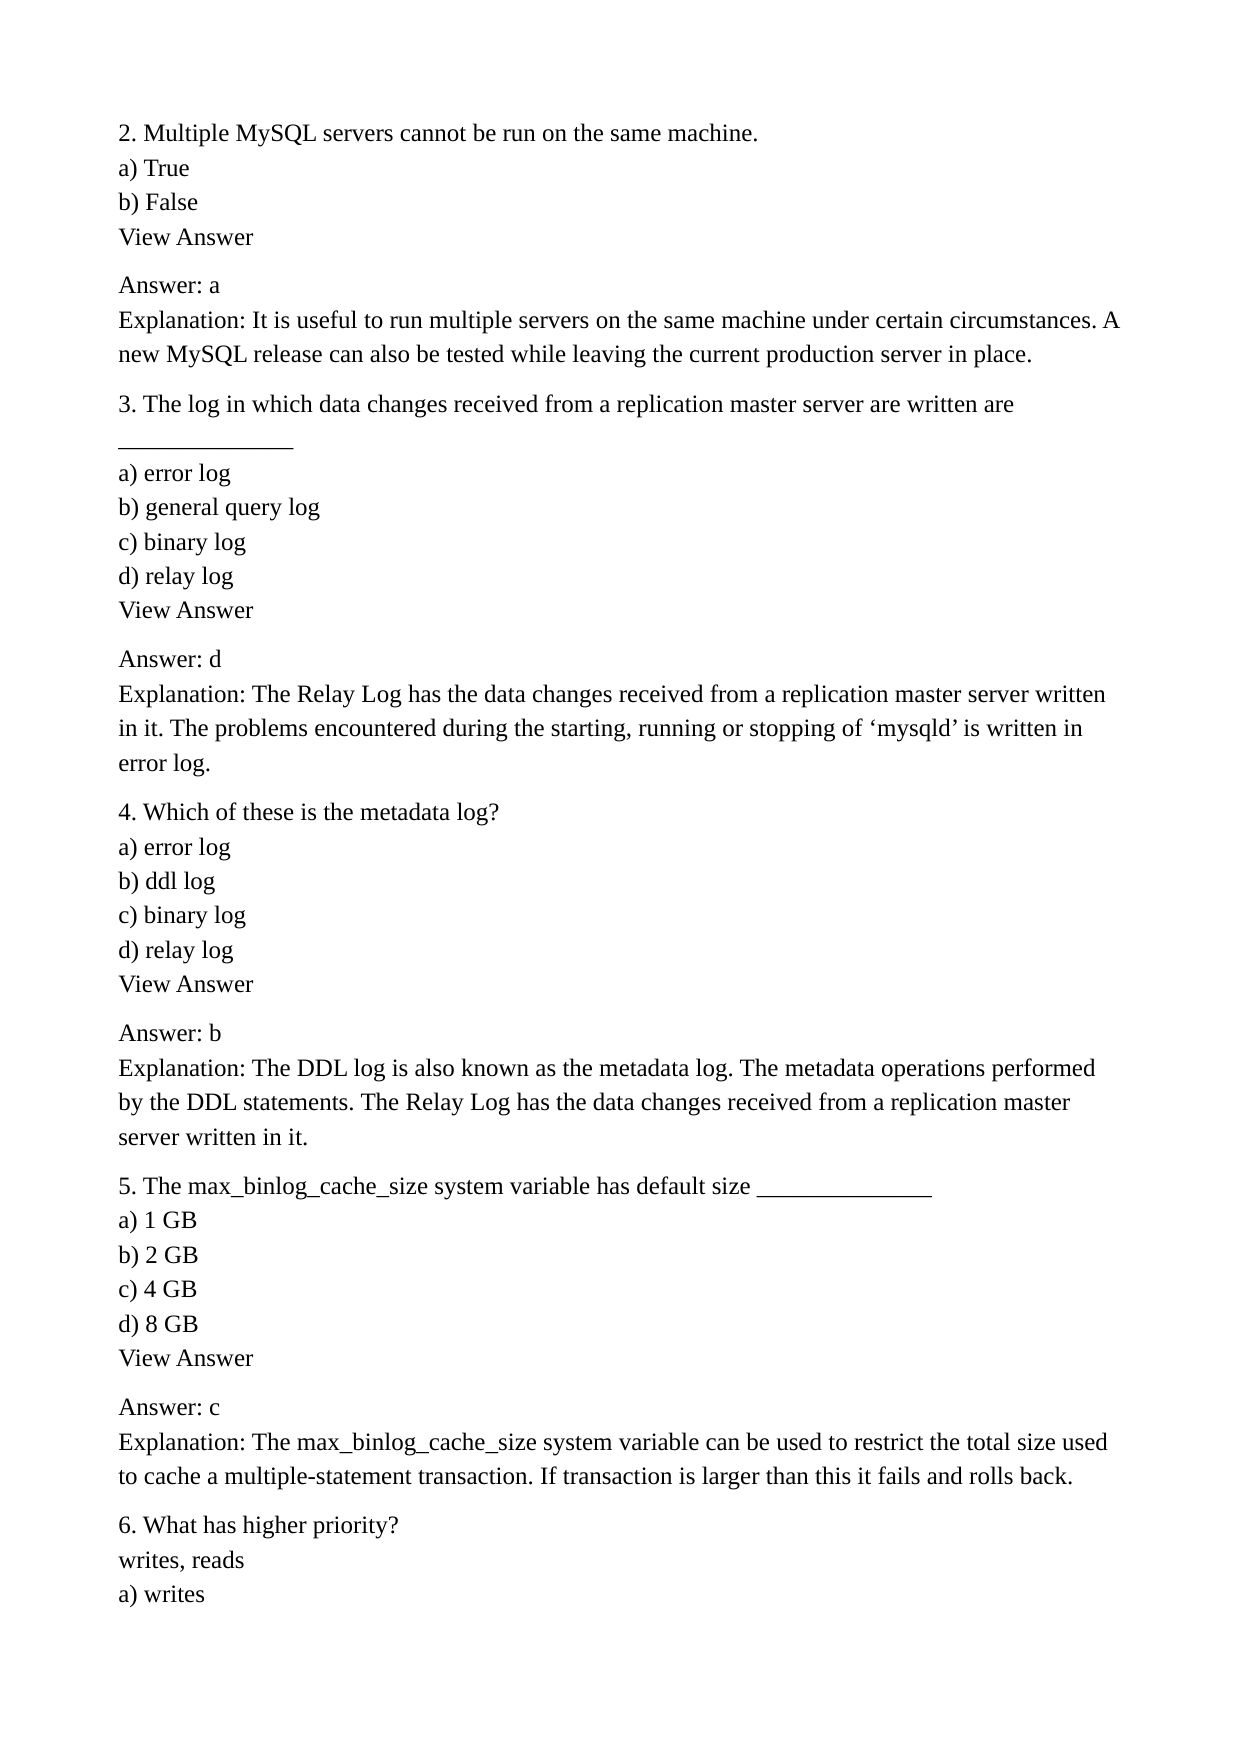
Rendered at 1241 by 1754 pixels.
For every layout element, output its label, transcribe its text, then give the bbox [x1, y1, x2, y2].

text Answer: b Explanation: The DDL log is also known as the metadata log. The metadata operations performed by the DDL statements. The Relay Log has the data changes received from a replication master server written in it. [118, 1018, 1122, 1151]
text 2. Multiple MySQL servers cannot be run on the same machine. a) True b) False View Answer [118, 118, 1122, 250]
text 6. What has higher priority? writes, reads a) writes [118, 1511, 1122, 1608]
text 4. Which of these is the metadata log? a) error log b) ddl log c) binary log d) relay log View Answer [118, 797, 1122, 998]
text 5. The max_binlog_cache_size system variable has default size ______________ a) 1 GB b) 2 GB c) 4 GB d) 8 GB View Answer [118, 1171, 1122, 1372]
text Answer: d Explanation: The Relay Log has the data changes received from a replication master server written in it. The problems encountered during the starting, running or stopping of ‘mysqld’ is written in error log. [118, 644, 1122, 777]
text 3. The log in which data changes received from a replication master server are written are ______________ a) error log b) general query log c) binary log d) relay log View Answer [118, 389, 1122, 624]
text Answer: c Explanation: The max_binlog_cache_size system variable can be used to restrict the total size used to cache a multiple-statement transaction. If transaction is larger than this it fails and rolls back. [118, 1392, 1122, 1490]
text Answer: a Explanation: It is useful to run multiple servers on the same machine under certain circumstances. A new MySQL release can also be tested while leaving the current production server in place. [118, 271, 1122, 368]
